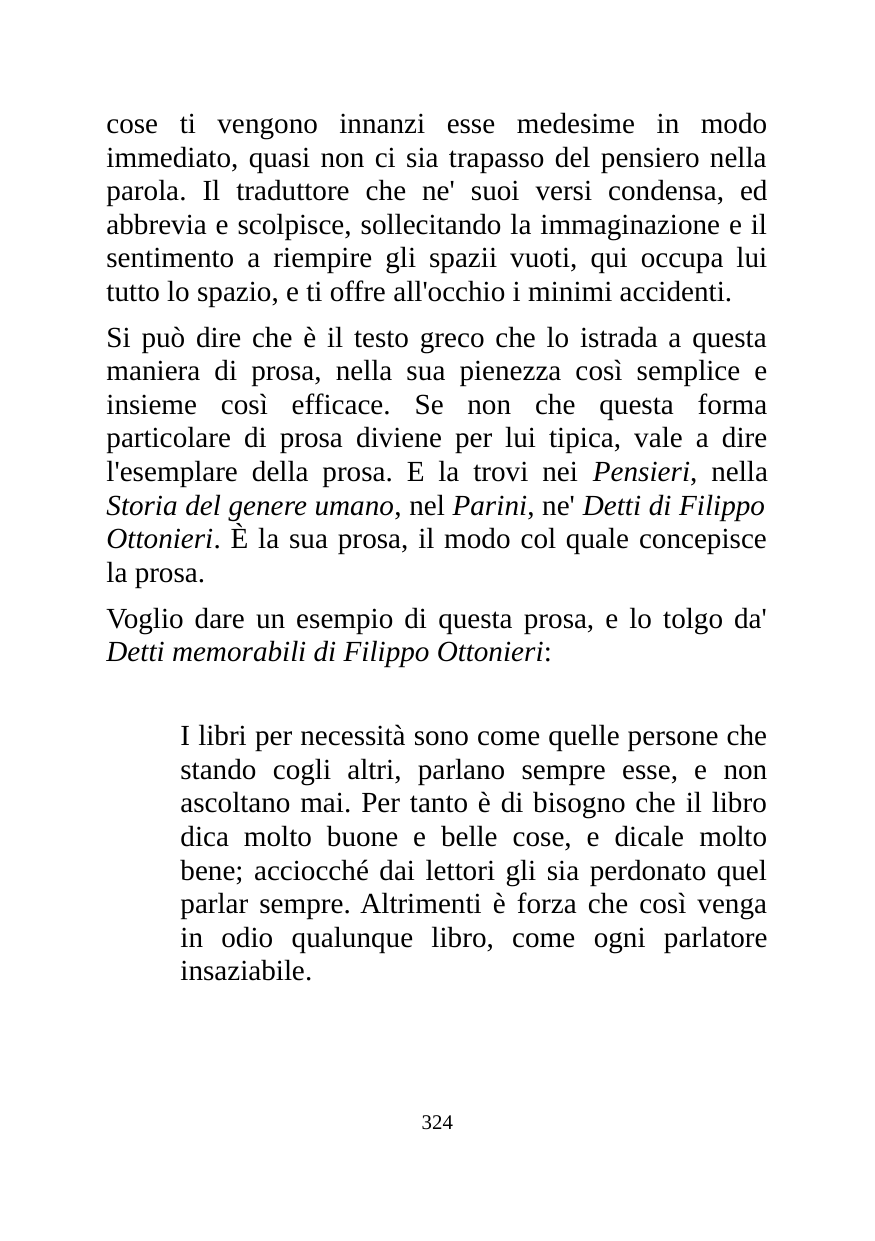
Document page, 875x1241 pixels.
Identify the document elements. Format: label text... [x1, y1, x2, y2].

text cose ti vengono innanzi esse medesime in modo immediato, quasi non ci sia trapasso del pensiero nella parola. Il traduttore che ne' suoi versi condensa, ed abbrevia e scolpisce, sollecitando la immaginazione e il sentimento a riempire gli spazii vuoti, qui occupa lui tutto lo spazio, e ti offre all'occhio i minimi accidenti. [106, 106, 768, 307]
text Voglio dare un esempio di questa prosa, e lo tolgo da' Detti memorabili di Filippo Ottonieri: [106, 601, 768, 668]
text I libri per necessità sono come quelle persone che stando cogli altri, parlano sempre esse, e non ascoltano mai. Per tanto è di bisogno che il libro dica molto buone e belle cose, e dicale molto bene; acciocché dai lettori gli sia perdonato quel parlar sempre. Altrimenti è forza che così venga in odio qualunque libro, come ogni parlatore insaziabile. [180, 718, 768, 987]
text Si può dire che è il testo greco che lo istrada a questa maniera di prosa, nella sua pienezza così semplice e insieme così efficace. Se non che questa forma particolare di prosa diviene per lui tipica, vale a dire l'esemplare della prosa. E la trovi nei Pensieri, nella Storia del genere umano, nel Parini, ne' Detti di Filippo Ottonieri. È la sua prosa, il modo col quale concepisce la prosa. [106, 320, 768, 588]
